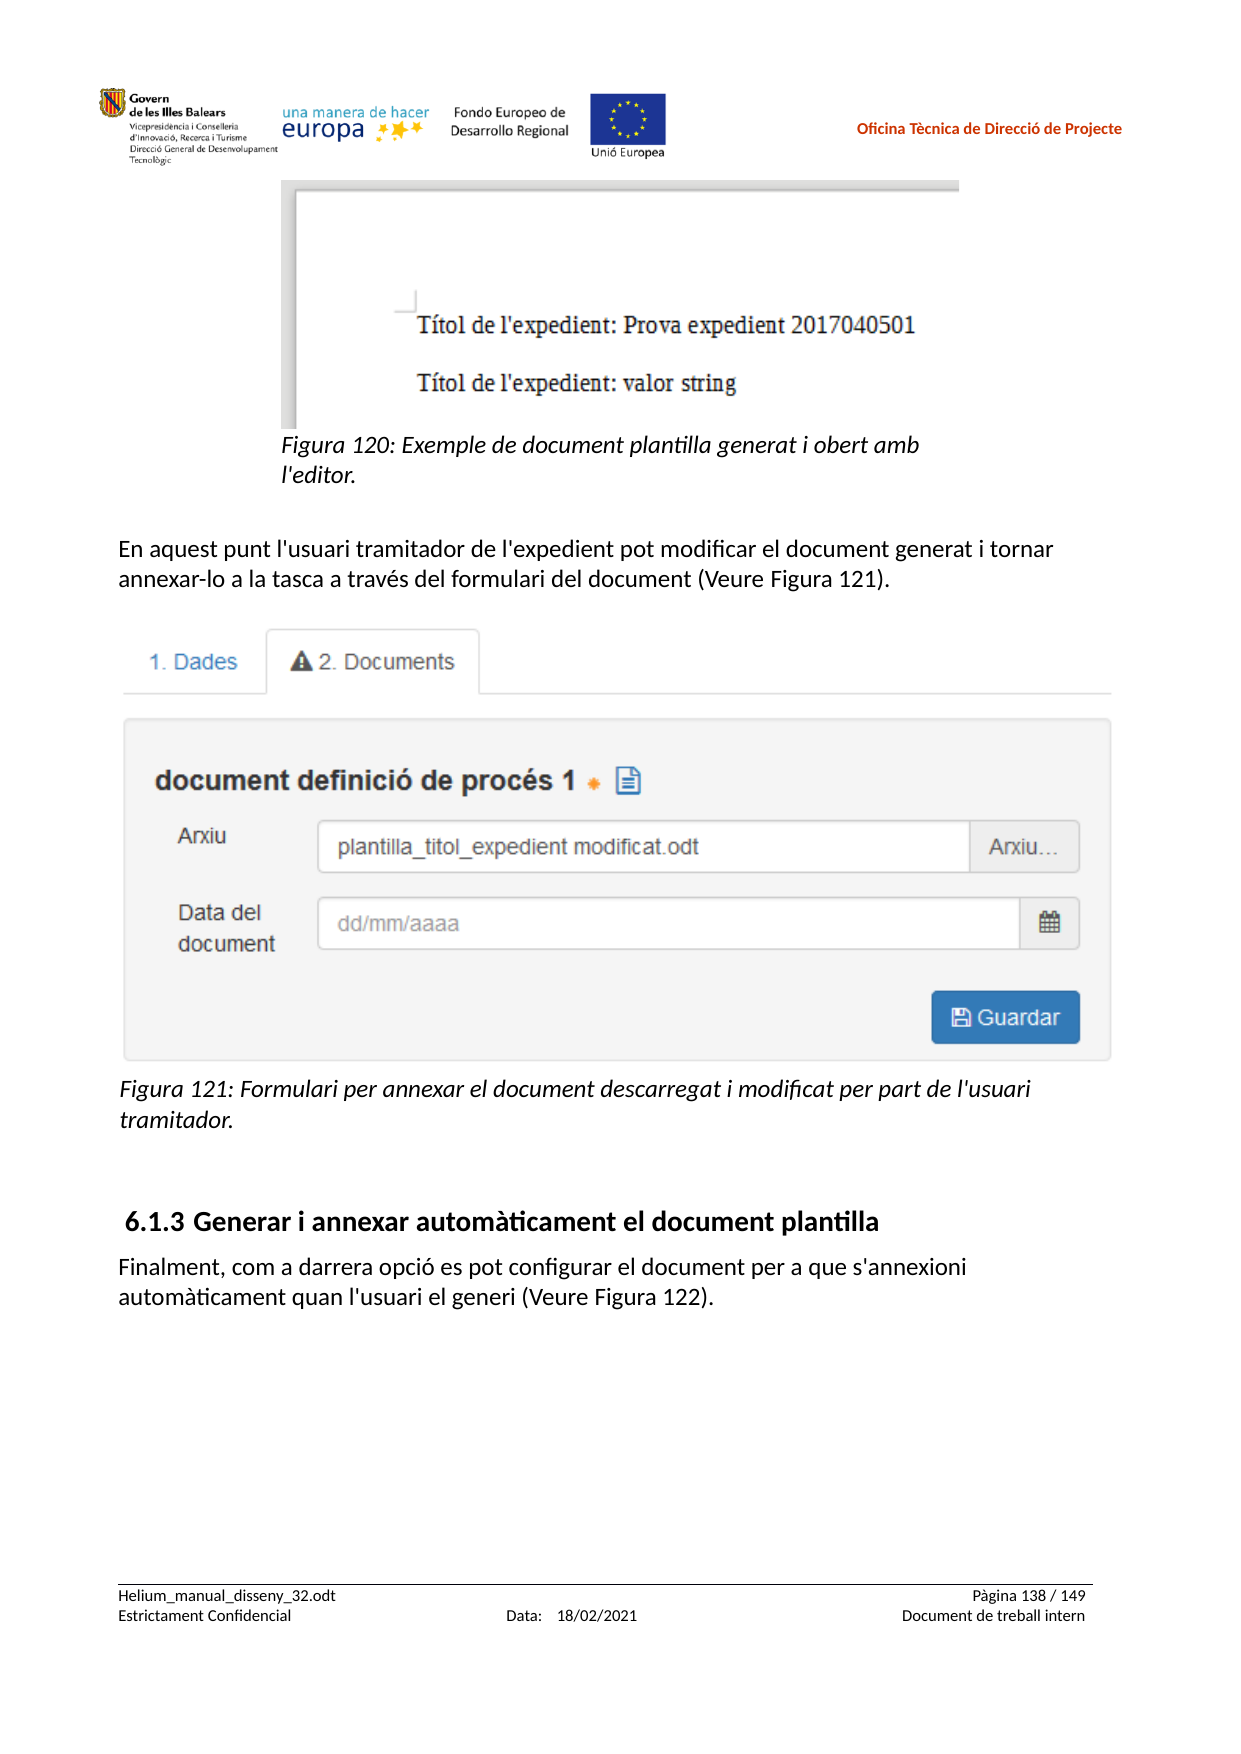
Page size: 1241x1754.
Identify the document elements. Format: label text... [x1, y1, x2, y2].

text Figura 121: Formulari per annexar el document descarregat i modificat per part de l'usuari tramitador. [119, 1074, 1121, 1135]
text Finalment, com a darrera opció es pot configurar el document per a que s'annexioni automàticament quan l'usuari el generi (Veure Figura 122). [118, 1251, 1122, 1312]
picture [281, 180, 960, 429]
picture [119, 618, 1121, 1074]
subtitle Generar i annexar automàticament el document plantilla [118, 1203, 1122, 1238]
picture [99, 87, 668, 166]
text En aquest punt l'usuari tramitador de l'expedient pot modificar el document generat i tornar annexar-lo a la tasca a través del formulari del document (Veure Figura 121). [118, 533, 1122, 594]
text Figura 120: Exemple de document plantilla generat i obert amb l'editor. [281, 429, 959, 490]
